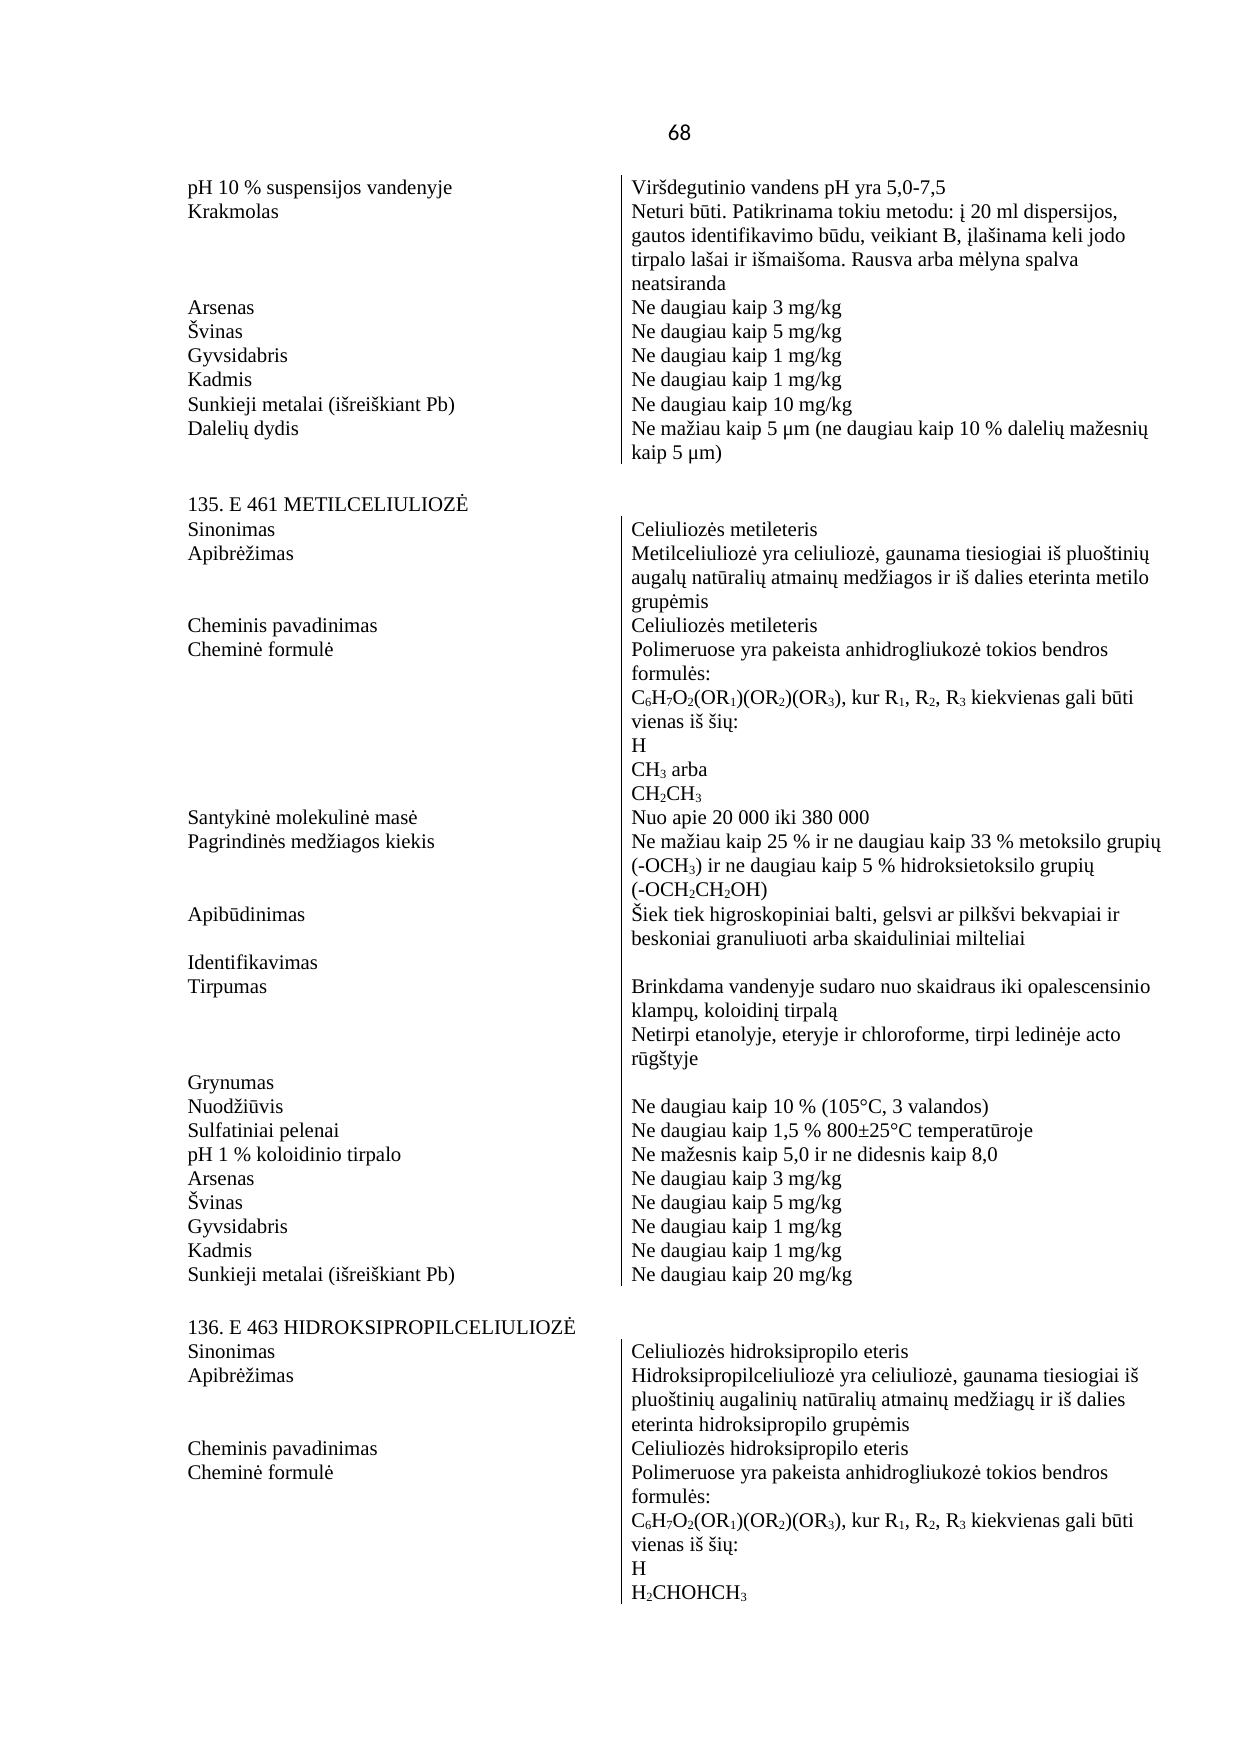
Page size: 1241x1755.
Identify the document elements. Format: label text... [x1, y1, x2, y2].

table_cell Apibūdinimas [177, 901, 621, 949]
table_cell Sinonimas [177, 516, 621, 541]
table_cell Cheminė formulė [177, 1460, 621, 1604]
table_cell Ne mažiau kaip 25 % ir ne daugiau kaip 33 % metoksilo grupių (-OCH3) ir ne daugiau kaip 5 % hidroksietoksilo grupių (-OCH2CH2OH) [622, 829, 1181, 901]
table_cell Sulfatiniai pelenai [177, 1118, 621, 1142]
table_cell Nuodžiūvis [177, 1094, 621, 1118]
table_cell pH 1 % koloidinio tirpalo [177, 1142, 621, 1166]
table_cell Ne daugiau kaip 1 mg/kg [622, 343, 1181, 367]
table_cell Pagrindinės medžiagos kiekis [177, 829, 621, 901]
table_cell Arsenas [177, 1166, 621, 1190]
table_cell Ne daugiau kaip 20 mg/kg [622, 1263, 1181, 1286]
table_cell Celiuliozės metileteris [622, 613, 1181, 637]
table_cell Celiuliozės metileteris [622, 516, 1181, 541]
table_cell Viršdegutinio vandens pH yra 5,0-7,5 [622, 175, 1181, 199]
table_cell Brinkdama vandenyje sudaro nuo skaidraus iki opalescensinio klampų, koloidinį tirpalą Netirpi etanolyje, eteryje ir chloroforme, tirpi ledinėje acto rūgštyje [622, 974, 1181, 1070]
table_cell Ne daugiau kaip 1 mg/kg [622, 368, 1181, 391]
table_cell Ne daugiau kaip 1,5 % 800±25°C temperatūroje [622, 1118, 1181, 1142]
table_cell Ne daugiau kaip 3 mg/kg [622, 1166, 1181, 1190]
table_cell Ne daugiau kaip 10 mg/kg [622, 391, 1181, 416]
table_cell Ne daugiau kaip 5 mg/kg [622, 1190, 1181, 1214]
table_cell Švinas [177, 1190, 621, 1214]
table_cell Dalelių dydis [177, 416, 621, 464]
table_cell Celiuliozės hidroksipropilo eteris [622, 1339, 1181, 1363]
table_cell [622, 950, 1181, 974]
table_cell Santykinė molekulinė masė [177, 805, 621, 829]
table_cell Gyvsidabris [177, 343, 621, 367]
table_cell Kadmis [177, 1238, 621, 1262]
table_cell pH 10 % suspensijos vandenyje [177, 175, 621, 199]
table_cell Cheminis pavadinimas [177, 613, 621, 637]
table_cell Ne mažesnis kaip 5,0 ir ne didesnis kaip 8,0 [622, 1142, 1181, 1166]
table_cell Ne daugiau kaip 10 % (105°C, 3 valandos) [622, 1094, 1181, 1118]
table_cell Švinas [177, 319, 621, 343]
table_cell Cheminis pavadinimas [177, 1436, 621, 1459]
table_header 135. E 461 METILCELIULIOZĖ [177, 493, 1181, 516]
table_cell Gyvsidabris [177, 1214, 621, 1238]
table_cell Polimeruose yra pakeista anhidrogliukozė tokios bendros formulės: C6H7O2(OR1)(OR2)(OR3), kur R1, R2, R3 kiekvienas gali būti vienas iš šių: H H2CHOHCH3 [622, 1460, 1181, 1604]
table_cell [622, 1070, 1181, 1094]
table_cell Apibrėžimas [177, 1363, 621, 1436]
table_cell Apibrėžimas [177, 541, 621, 613]
table_cell Ne mažiau kaip 5 μm (ne daugiau kaip 10 % dalelių mažesnių kaip 5 μm) [622, 416, 1181, 464]
table_cell Hidroksipropilceliuliozė yra celiuliozė, gaunama tiesiogiai iš pluoštinių augalinių natūralių atmainų medžiagų ir iš dalies eterinta hidroksipropilo grupėmis [622, 1363, 1181, 1436]
table_cell Neturi būti. Patikrinama tokiu metodu: į 20 ml dispersijos, gautos identifikavimo būdu, veikiant B, įlašinama keli jodo tirpalo lašai ir išmaišoma. Rausva arba mėlyna spalva neatsiranda [622, 199, 1181, 295]
table_cell Polimeruose yra pakeista anhidrogliukozė tokios bendros formulės: C6H7O2(OR1)(OR2)(OR3), kur R1, R2, R3 kiekvienas gali būti vienas iš šių: H CH3 arba CH2CH3 [622, 637, 1181, 805]
table_cell Kadmis [177, 368, 621, 391]
table_cell Šiek tiek higroskopiniai balti, gelsvi ar pilkšvi bekvapiai ir beskoniai granuliuoti arba skaiduliniai milteliai [622, 901, 1181, 949]
table_cell Arsenas [177, 295, 621, 319]
table_cell Ne daugiau kaip 1 mg/kg [622, 1238, 1181, 1262]
table_cell Grynumas [177, 1070, 621, 1094]
table_cell Nuo apie 20 000 iki 380 000 [622, 805, 1181, 829]
table_cell Ne daugiau kaip 3 mg/kg [622, 295, 1181, 319]
table_cell Identifikavimas [177, 950, 621, 974]
table_cell Tirpumas [177, 974, 621, 1070]
table_cell Krakmolas [177, 199, 621, 295]
table_cell Ne daugiau kaip 5 mg/kg [622, 319, 1181, 343]
table_cell Ne daugiau kaip 1 mg/kg [622, 1214, 1181, 1238]
table_cell Sinonimas [177, 1339, 621, 1363]
table_cell Cheminė formulė [177, 637, 621, 805]
table_cell Celiuliozės hidroksipropilo eteris [622, 1436, 1181, 1459]
table_header 136. E 463 HIDROKSIPROPILCELIULIOZĖ [177, 1315, 1181, 1339]
table_cell Sunkieji metalai (išreiškiant Pb) [177, 391, 621, 416]
table_cell Metilceliuliozė yra celiuliozė, gaunama tiesiogiai iš pluoštinių augalų natūralių atmainų medžiagos ir iš dalies eterinta metilo grupėmis [622, 541, 1181, 613]
table_cell Sunkieji metalai (išreiškiant Pb) [177, 1263, 621, 1286]
